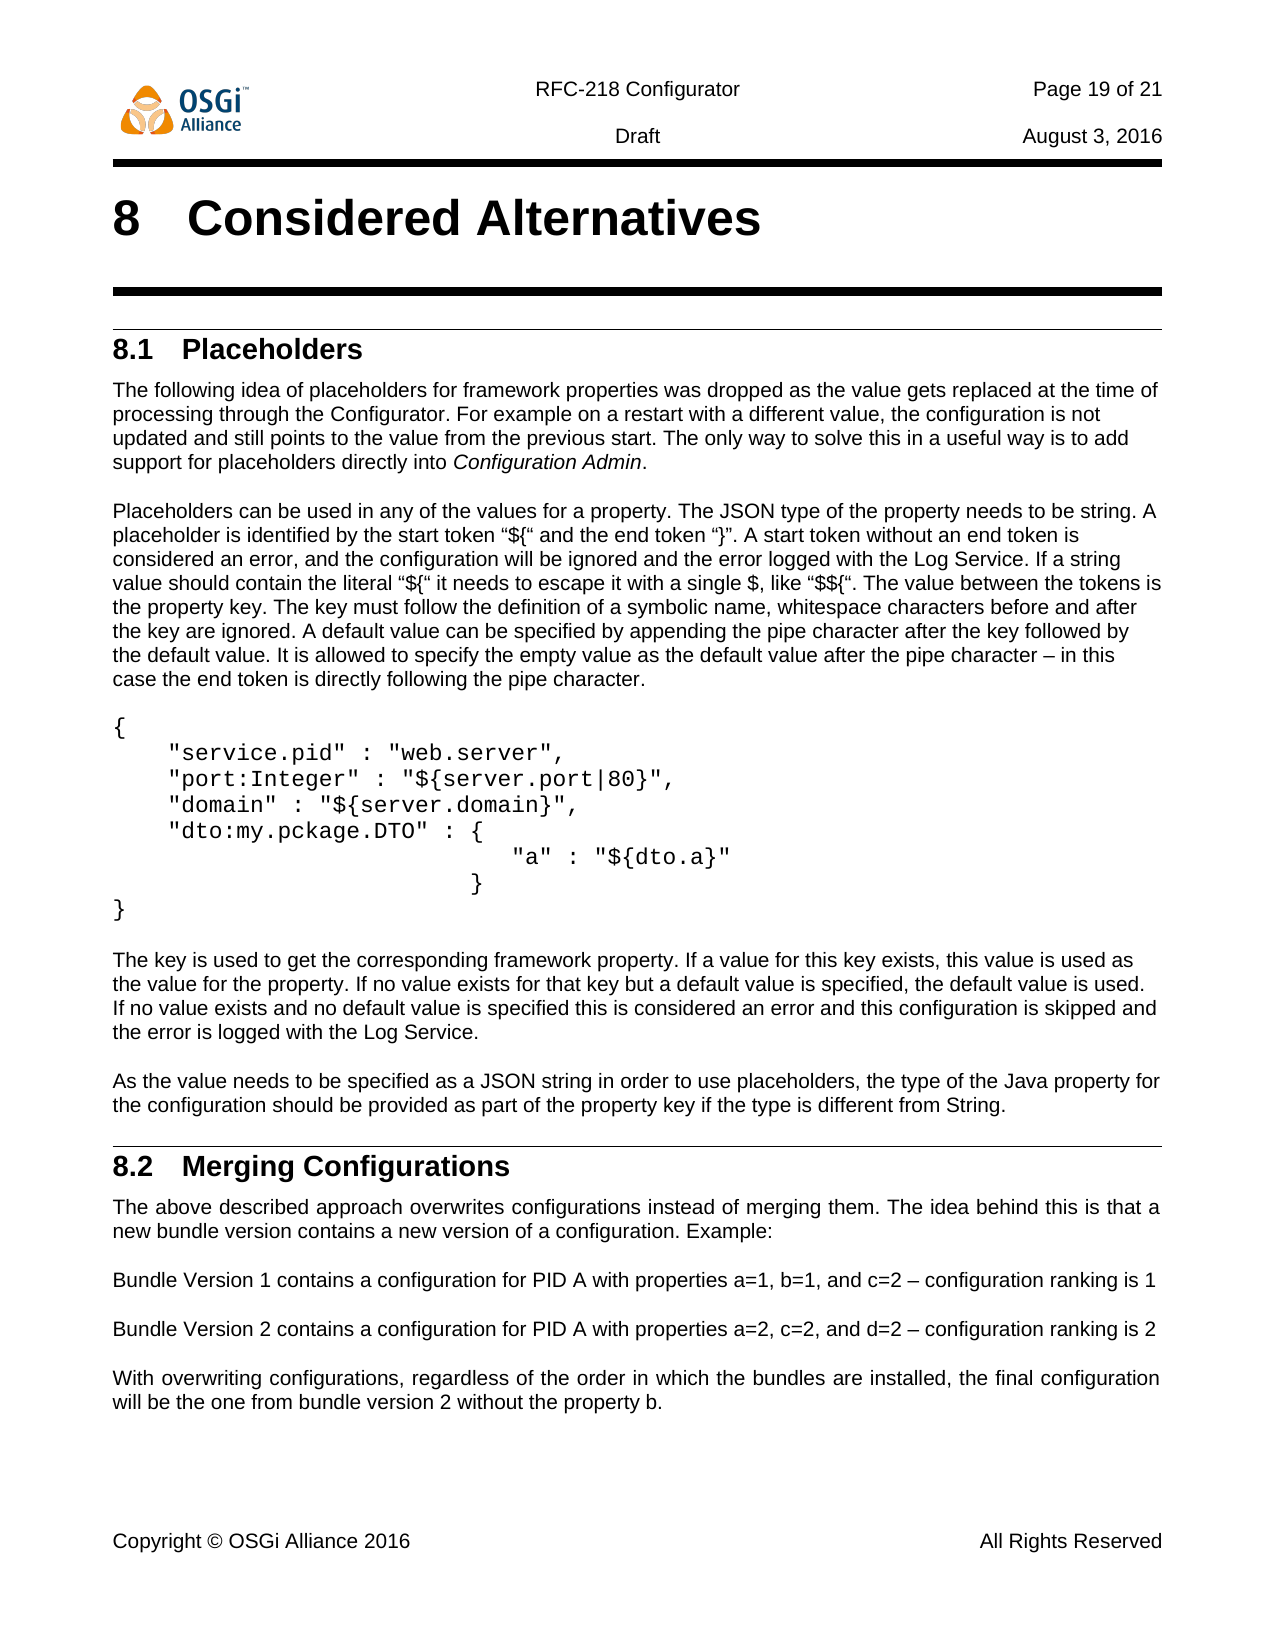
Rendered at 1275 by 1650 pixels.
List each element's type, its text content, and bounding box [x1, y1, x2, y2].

text The above described approach overwrites configurations instead of merging them. The idea behind this is that a new bundle version contains a new version of a configuration. Example: [112, 1195, 1162, 1243]
subtitle Considered Alternatives [112, 160, 1162, 296]
text Bundle Version 1 contains a configuration for PID A with properties a=1, b=1, and c=2 – configuration ranking is 1 [112, 1268, 1162, 1292]
text As the value needs to be specified as a JSON string in order to use placeholders, the type of the Java property for the configuration should be provided as part of the property key if the type is different from String. [112, 1069, 1162, 1117]
subtitle Placeholders [112, 330, 1162, 366]
text Bundle Version 2 contains a configuration for PID A with properties a=2, c=2, and d=2 – configuration ranking is 2 [112, 1317, 1162, 1341]
text Placeholders can be used in any of the values for a property. The JSON type of the property needs to be string. A placeholder is identified by the start token “${“ and the end token “}”. A start token without an end token is considered an error, and the configuration will be ignored and the error logged with the Log Service. If a string value should contain the literal “${“ it needs to escape it with a single $, like “$${“. The value between the tokens is the property key. The key must follow the definition of a symbolic name, whitespace characters before and after the key are ignored. A default value can be specified by appending the pipe character after the key followed by the default value. It is allowed to specify the empty value as the default value after the pipe character – in this case the end token is directly following the pipe character. [112, 499, 1162, 691]
text With overwriting configurations, regardless of the order in which the bundles are installed, the final configuration will be the one from bundle version 2 without the property b. [112, 1366, 1162, 1414]
text The following idea of placeholders for framework properties was dropped as the value gets replaced at the time of processing through the Configurator. For example on a restart with a different value, the configuration is not updated and still points to the value from the previous start. The only way to solve this in a useful way is to add support for placeholders directly into Configuration Admin. [112, 378, 1162, 474]
text { "service.pid" : "web.server", "port:Integer" : "${server.port|80}", "domain" : "${server.domain}", "dto:my.pckage.DTO" : { "a" : "${dto.a}" } } [112, 716, 1162, 923]
picture [113, 78, 257, 142]
subtitle Merging Configurations [112, 1147, 1162, 1183]
text The key is used to get the corresponding framework property. If a value for this key exists, this value is used as the value for the property. If no value exists for that key but a default value is specified, the default value is used. If no value exists and no default value is specified this is considered an error and this configuration is skipped and the error is logged with the Log Service. [112, 948, 1162, 1044]
